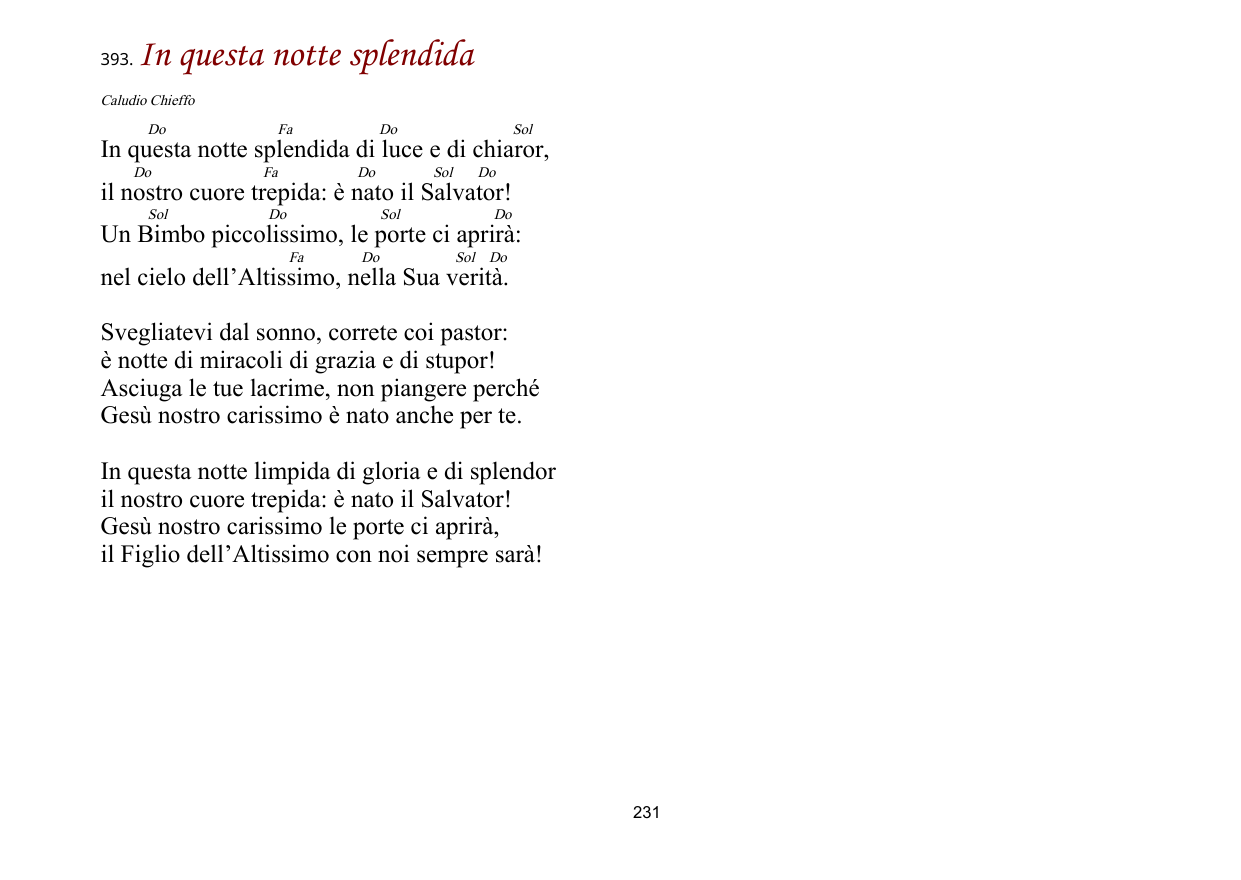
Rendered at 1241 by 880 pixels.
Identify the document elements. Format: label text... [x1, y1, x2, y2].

text Do Fa Do Sol [100, 121, 632, 136]
text Svegliatevi dal sonno, correte coi pastor: [100, 318, 632, 346]
text Gesù nostro carissimo è nato anche per te. [100, 402, 632, 429]
text Do Fa Do Sol Do [100, 163, 632, 178]
text il nostro cuore trepida: è nato il Salvator! [100, 178, 632, 206]
text nel cielo dell’Altissimo, nella Sua verità. [100, 263, 632, 291]
text Gesù nostro carissimo le porte ci aprirà, [100, 512, 632, 540]
subtitle il Figlio dell’Altissimo con noi sempre sarà! [100, 540, 632, 568]
text è notte di miracoli di grazia e di stupor! [100, 346, 632, 374]
text Fa Do Sol Do [100, 248, 632, 263]
text Sol Do Sol Do [100, 206, 632, 221]
text Asciuga le tue lacrime, non piangere perché [100, 374, 632, 402]
text Un Bimbo piccolissimo, le porte ci aprirà: [100, 221, 632, 248]
text Caludio Chieffo [100, 91, 632, 106]
text 393. In questa notte splendida [100, 35, 632, 76]
text In questa notte limpida di gloria e di splendor [100, 457, 632, 485]
text il nostro cuore trepida: è nato il Salvator! [100, 485, 632, 512]
text In questa notte splendida di luce e di chiaror, [100, 136, 632, 163]
